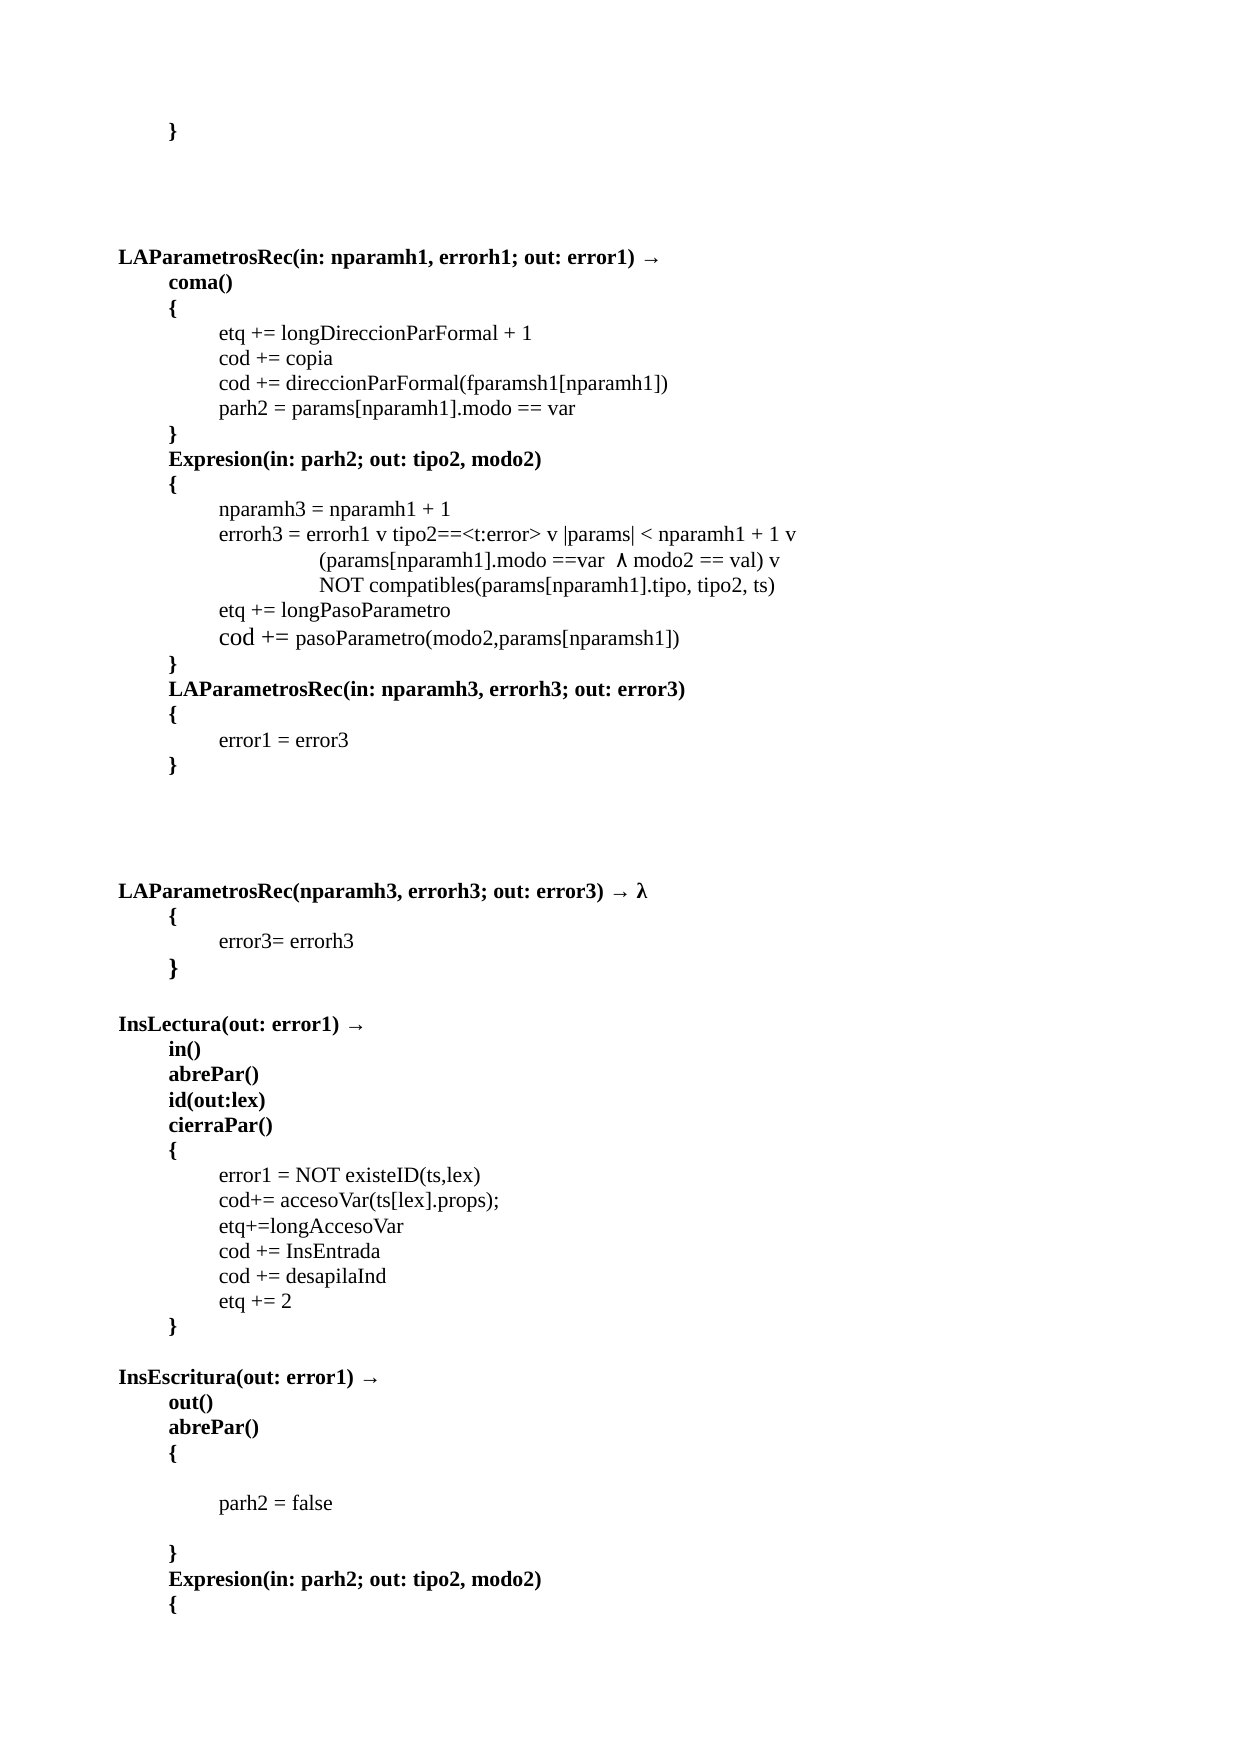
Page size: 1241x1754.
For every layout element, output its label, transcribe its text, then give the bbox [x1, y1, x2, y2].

text etq += 2 [168, 1288, 1122, 1313]
text parh2 = params[nparamh1].modo == var [168, 395, 1122, 421]
text { [168, 1439, 1122, 1465]
text (params[nparamh1].modo ==var ٨ modo2 == val) v [118, 547, 1122, 572]
text cod+= accesoVar(ts[lex].props); [168, 1187, 1122, 1213]
text LAParametrosRec(nparamh3, errorh3; out: error3) → λ [118, 878, 1122, 903]
text etq += longPasoParametro [118, 597, 1122, 622]
text etq += longDireccionParFormal + 1 [168, 320, 1122, 345]
text id(out:lex) [118, 1087, 1122, 1112]
text cod += copia [168, 345, 1122, 370]
text cierraPar() [118, 1112, 1122, 1137]
text parh2 = false [168, 1490, 1122, 1515]
text } [168, 752, 1122, 777]
text { [168, 1591, 1122, 1616]
text Expresion(in: parh2; out: tipo2, modo2) [168, 1566, 1122, 1591]
text abrePar() [118, 1414, 1122, 1439]
text nparamh3 = nparamh1 + 1 [168, 496, 1122, 521]
text LAParametrosRec(in: nparamh3, errorh3; out: error3) [168, 676, 1122, 701]
text } [168, 118, 1122, 143]
text in() [118, 1036, 1122, 1061]
text { [168, 903, 1122, 928]
text error1 = NOT existeID(ts,lex) [168, 1162, 1122, 1187]
text } [168, 651, 1122, 676]
text LAParametrosRec(in: nparamh1, errorh1; out: error1) → [118, 244, 1122, 269]
text { [168, 1137, 1122, 1162]
text NOT compatibles(params[nparamh1].tipo, tipo2, ts) [118, 572, 1122, 597]
text InsLectura(out: error1) → [118, 1011, 1122, 1036]
text abrePar() [118, 1061, 1122, 1087]
text error3= errorh3 [168, 928, 1122, 953]
text cod += desapilaInd [168, 1263, 1122, 1288]
text Expresion(in: parh2; out: tipo2, modo2) [168, 446, 1122, 471]
text errorh3 = errorh1 v tipo2==<t:error> v |params| < nparamh1 + 1 v [118, 521, 1122, 547]
text etq+=longAccesoVar [168, 1213, 1122, 1238]
text } [168, 953, 1122, 982]
text { [168, 294, 1122, 320]
text out() [118, 1389, 1122, 1414]
text } [168, 421, 1122, 446]
text } [168, 1313, 1122, 1339]
text } [168, 1540, 1122, 1566]
text cod += pasoParametro(modo2,params[nparamsh1]) [118, 622, 1122, 651]
text error1 = error3 [168, 727, 1122, 752]
text InsEscritura(out: error1) → [118, 1364, 1122, 1389]
text { [168, 471, 1122, 496]
text coma() [118, 269, 1122, 294]
text cod += InsEntrada [168, 1238, 1122, 1263]
text { [168, 701, 1122, 727]
text cod += direccionParFormal(fparamsh1[nparamh1]) [168, 370, 1122, 395]
